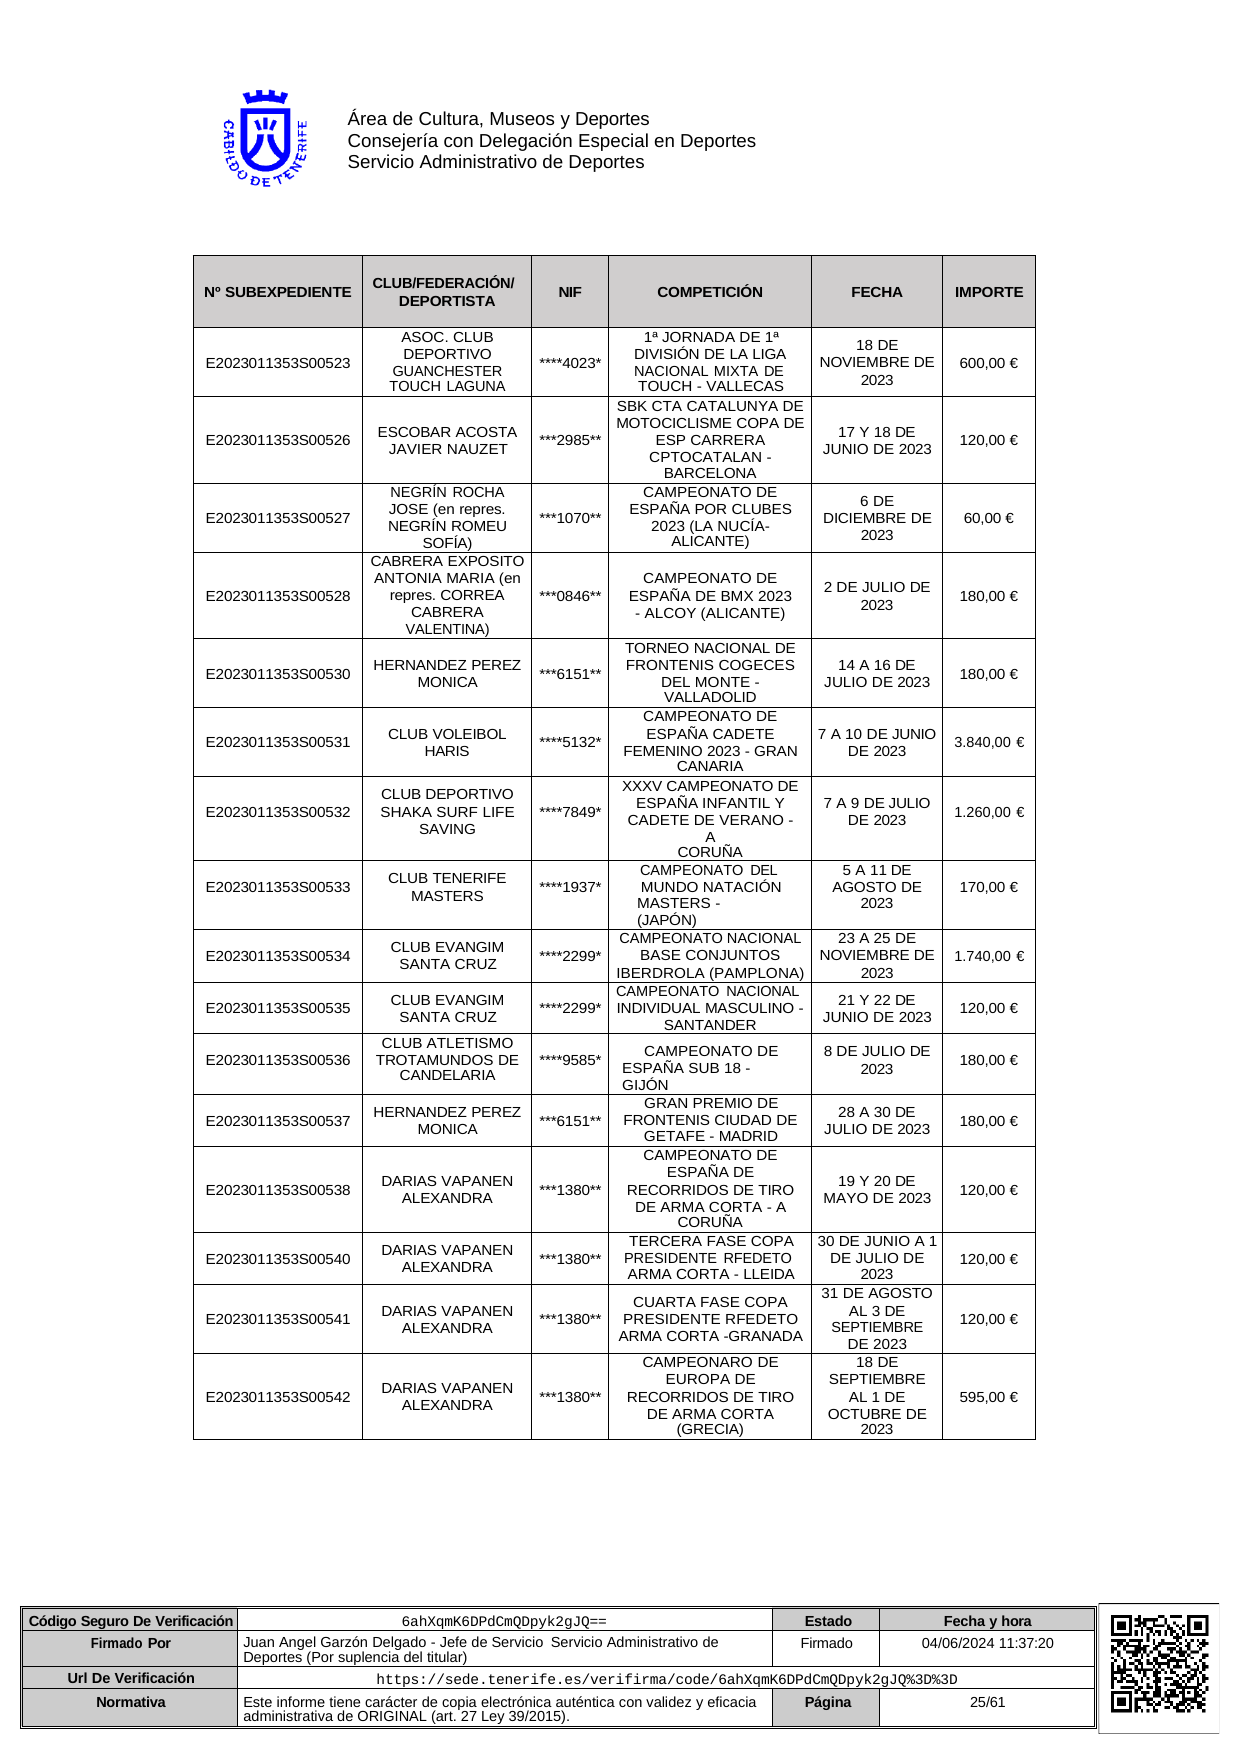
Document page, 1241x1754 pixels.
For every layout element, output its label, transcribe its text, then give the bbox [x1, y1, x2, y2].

table_cell DARIAS VAPANEN ALEXANDRA [363, 1354, 531, 1439]
table_cell E2023011353S00527 [194, 484, 362, 552]
table_cell 21 Y 22 DE JUNIO DE 2023 [812, 983, 942, 1033]
table_cell 120,00 € [943, 397, 1035, 483]
table_cell E2023011353S00537 [194, 1095, 362, 1146]
table_cell 8 DE JULIO DE 2023 [812, 1034, 942, 1094]
table_cell CABRERA EXPOSITO ANTONIA MARIA (en repres. CORREA CABRERA VALENTINA) [363, 553, 531, 638]
table_cell CLUB DEPORTIVO SHAKA SURF LIFE SAVING [363, 777, 531, 860]
table_cell HERNANDEZ PEREZ MONICA [363, 639, 531, 707]
table_cell 1.260,00 € [943, 777, 1035, 860]
table_cell HERNANDEZ PEREZ MONICA [363, 1095, 531, 1146]
table_cell 30 DE JUNIO A 1 DE JULIO DE 2023 [812, 1233, 942, 1284]
table_header Nº SUBEXPEDIENTE [194, 256, 362, 327]
table_cell 6 DE DICIEMBRE DE 2023 [812, 484, 942, 552]
table_cell CAMPEONATO DE ESPAÑA POR CLUBES 2023 (LA NUCÍA- ALICANTE) [609, 484, 811, 552]
table_cell 5 A 11 DE AGOSTO DE 2023 [812, 861, 942, 929]
table_cell CLUB VOLEIBOL HARIS [363, 708, 531, 776]
table_cell 120,00 € [943, 1147, 1035, 1232]
table_cell 14 A 16 DE JULIO DE 2023 [812, 639, 942, 707]
table_cell CAMPEONATO DE ESPAÑA CADETE FEMENINO 2023 - GRAN CANARIA [609, 708, 811, 776]
table_cell CAMPEONATO NACIONAL INDIVIDUAL MASCULINO - SANTANDER [609, 983, 811, 1033]
table_cell 600,00 € [943, 328, 1035, 396]
table_cell 1.740,00 € [943, 930, 1035, 982]
table_cell ***0846** [532, 553, 608, 638]
table_cell XXXV CAMPEONATO DE ESPAÑA INFANTIL Y CADETE DE VERANO - A CORUÑA [609, 777, 811, 860]
table_cell E2023011353S00542 [194, 1354, 362, 1439]
table_cell ***1380** [532, 1233, 608, 1284]
table_cell CAMPEONARO DE EUROPA DE RECORRIDOS DE TIRO DE ARMA CORTA (GRECIA) [609, 1354, 811, 1439]
table_cell NEGRÍN ROCHA JOSE (en repres. NEGRÍN ROMEU SOFÍA) [363, 484, 531, 552]
table_cell TORNEO NACIONAL DE FRONTENIS COGECES DEL MONTE - VALLADOLID [609, 639, 811, 707]
table_cell CLUB EVANGIM SANTA CRUZ [363, 930, 531, 982]
table_cell 180,00 € [943, 553, 1035, 638]
table_cell ***1070** [532, 484, 608, 552]
table_cell ***1380** [532, 1285, 608, 1353]
table_cell 180,00 € [943, 1034, 1035, 1094]
table_cell 19 Y 20 DE MAYO DE 2023 [812, 1147, 942, 1232]
table_cell E2023011353S00530 [194, 639, 362, 707]
table_cell CAMPEONATO DEL MUNDO NATACIÓN MASTERS - (JAPÓN) [609, 861, 811, 929]
table_cell E2023011353S00534 [194, 930, 362, 982]
table_cell E2023011353S00531 [194, 708, 362, 776]
table_cell 28 A 30 DE JULIO DE 2023 [812, 1095, 942, 1146]
table_cell 18 DE NOVIEMBRE DE 2023 [812, 328, 942, 396]
table_cell CAMPEONATO DE ESPAÑA SUB 18 - GIJÓN [609, 1034, 811, 1094]
table_cell ***1380** [532, 1147, 608, 1232]
table_cell E2023011353S00541 [194, 1285, 362, 1353]
table_cell E2023011353S00532 [194, 777, 362, 860]
table_cell ****7849* [532, 777, 608, 860]
table_cell 3.840,00 € [943, 708, 1035, 776]
table_cell 31 DE AGOSTO AL 3 DE SEPTIEMBRE DE 2023 [812, 1285, 942, 1353]
table_cell ***6151** [532, 1095, 608, 1146]
table_cell 7 A 9 DE JULIO DE 2023 [812, 777, 942, 860]
table_cell ***1380** [532, 1354, 608, 1439]
table_cell 2 DE JULIO DE 2023 [812, 553, 942, 638]
table_cell TERCERA FASE COPA PRESIDENTE RFEDETO ARMA CORTA - LLEIDA [609, 1233, 811, 1284]
table_cell SBK CTA CATALUNYA DE MOTOCICLISME COPA DE ESP CARRERA CPTOCATALAN - BARCELONA [609, 397, 811, 483]
table_cell ****5132* [532, 708, 608, 776]
table_cell E2023011353S00538 [194, 1147, 362, 1232]
table_cell E2023011353S00523 [194, 328, 362, 396]
table_cell 170,00 € [943, 861, 1035, 929]
table_cell DARIAS VAPANEN ALEXANDRA [363, 1285, 531, 1353]
picture [1098, 1603, 1220, 1734]
table_cell E2023011353S00536 [194, 1034, 362, 1094]
table_cell CAMPEONATO NACIONAL BASE CONJUNTOS IBERDROLA (PAMPLONA) [609, 930, 811, 982]
table_cell 17 Y 18 DE JUNIO DE 2023 [812, 397, 942, 483]
table_cell 18 DE SEPTIEMBRE AL 1 DE OCTUBRE DE 2023 [812, 1354, 942, 1439]
table_cell CAMPEONATO DE ESPAÑA DE BMX 2023 - ALCOY (ALICANTE) [609, 553, 811, 638]
table_cell DARIAS VAPANEN ALEXANDRA [363, 1233, 531, 1284]
table_cell 180,00 € [943, 1095, 1035, 1146]
table_cell E2023011353S00535 [194, 983, 362, 1033]
table_cell ****2299* [532, 983, 608, 1033]
table_cell E2023011353S00533 [194, 861, 362, 929]
table_cell GRAN PREMIO DE FRONTENIS CIUDAD DE GETAFE - MADRID [609, 1095, 811, 1146]
table_cell CAMPEONATO DE ESPAÑA DE RECORRIDOS DE TIRO DE ARMA CORTA - A CORUÑA [609, 1147, 811, 1232]
table_cell 7 A 10 DE JUNIO DE 2023 [812, 708, 942, 776]
table_cell CLUB TENERIFE MASTERS [363, 861, 531, 929]
table_cell CLUB ATLETISMO TROTAMUNDOS DE CANDELARIA [363, 1034, 531, 1094]
table_cell DARIAS VAPANEN ALEXANDRA [363, 1147, 531, 1232]
table_cell ESCOBAR ACOSTA JAVIER NAUZET [363, 397, 531, 483]
picture [223, 89, 307, 187]
table_cell E2023011353S00528 [194, 553, 362, 638]
table_cell 60,00 € [943, 484, 1035, 552]
table_cell 120,00 € [943, 1233, 1035, 1284]
table_cell E2023011353S00526 [194, 397, 362, 483]
table_cell ****1937* [532, 861, 608, 929]
table_cell ****2299* [532, 930, 608, 982]
table_cell ****9585* [532, 1034, 608, 1094]
table_cell 120,00 € [943, 983, 1035, 1033]
table_header IMPORTE [943, 256, 1035, 327]
table_header COMPETICIÓN [609, 256, 811, 327]
table_cell 180,00 € [943, 639, 1035, 707]
table_header CLUB/FEDERACIÓN/ DEPORTISTA [363, 256, 531, 327]
table_cell CLUB EVANGIM SANTA CRUZ [363, 983, 531, 1033]
table_cell ASOC. CLUB DEPORTIVO GUANCHESTER TOUCH LAGUNA [363, 328, 531, 396]
table_cell E2023011353S00540 [194, 1233, 362, 1284]
table_cell 595,00 € [943, 1354, 1035, 1439]
table_cell ***6151** [532, 639, 608, 707]
table_cell CUARTA FASE COPA PRESIDENTE RFEDETO ARMA CORTA -GRANADA [609, 1285, 811, 1353]
table_cell ****4023* [532, 328, 608, 396]
table_cell ***2985** [532, 397, 608, 483]
table_cell 1ª JORNADA DE 1ª DIVISIÓN DE LA LIGA NACIONAL MIXTA DE TOUCH - VALLECAS [609, 328, 811, 396]
table_header NIF [532, 256, 608, 327]
table_header FECHA [812, 256, 942, 327]
table_cell 120,00 € [943, 1285, 1035, 1353]
table_cell 23 A 25 DE NOVIEMBRE DE 2023 [812, 930, 942, 982]
